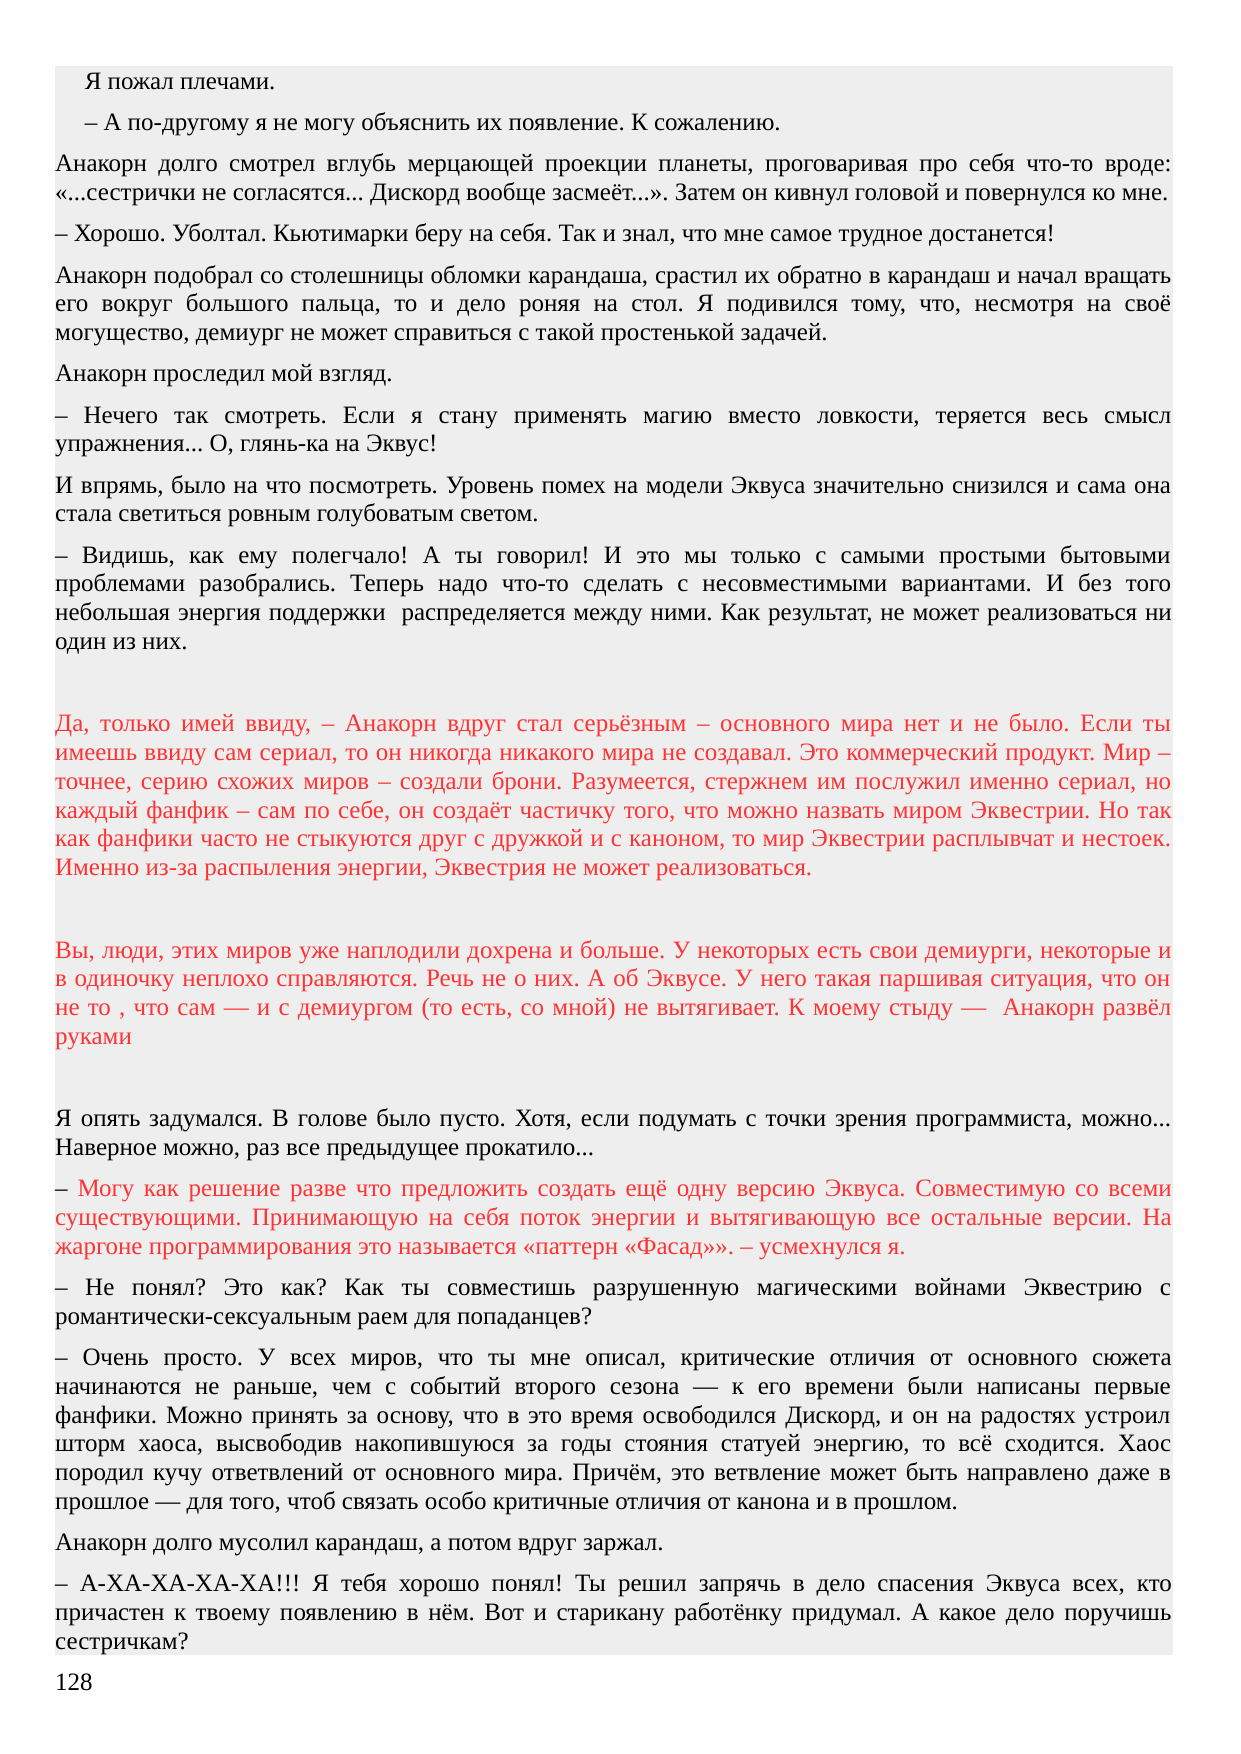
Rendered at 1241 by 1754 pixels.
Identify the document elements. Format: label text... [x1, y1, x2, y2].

text Я опять задумался. В голове было пусто. Хотя, если подумать с точки зрения программиста, можно... Наверное можно, раз все предыдущее прокатило... [55, 1103, 1173, 1161]
text – Не понял? Это как? Как ты совместишь разрушенную магическими войнами Эквестрию с романтически-сексуальным раем для попаданцев? [55, 1272, 1173, 1330]
text Я пожал плечами. [55, 66, 1173, 95]
text – А по-другому я не могу объяснить их появление. К сожалению. [55, 107, 1173, 136]
text – А-ХА-ХА-ХА-ХА!!! Я тебя хорошо понял! Ты решил запрячь в дело спасения Эквуса всех, кто причастен к твоему появлению в нём. Вот и старикану работёнку придумал. А какое дело поручишь сестричкам? [55, 1568, 1173, 1655]
text – Очень просто. У всех миров, что ты мне описал, критические отличия от основного сюжета начинаются не раньше, чем с событий второго сезона — к его времени были написаны первые фанфики. Можно принять за основу, что в это время освободился Дискорд, и он на радостях устроил шторм хаоса, высвободив накопившуюся за годы стояния статуей энергию, то всё сходится. Хаос породил кучу ответвлений от основного мира. Причём, это ветвление может быть направлено даже в прошлое — для того, чтоб связать особо критичные отличия от канона и в прошлом. [55, 1342, 1173, 1515]
text Анакорн долго смотрел вглубь мерцающей проекции планеты, проговаривая про себя что-то вроде: «...сестрички не согласятся... Дискорд вообще засмеёт...». Затем он кивнул головой и повернулся ко мне. [55, 148, 1173, 206]
text Анакорн подобрал со столешницы обломки карандаша, срастил их обратно в карандаш и начал вращать его вокруг большого пальца, то и дело роняя на стол. Я подивился тому, что, несмотря на своё могущество, демиург не может справиться с такой простенькой задачей. [55, 260, 1173, 346]
text Анакорн проследил мой взгляд. [55, 358, 1173, 387]
text – Нечего так смотреть. Если я стану применять магию вместо ловкости, теряется весь смысл упражнения... О, глянь-ка на Эквус! [55, 400, 1173, 457]
text Да, только имей ввиду, – Анакорн вдруг стал серьёзным – основного мира нет и не было. Если ты имеешь ввиду сам сериал, то он никогда никакого мира не создавал. Это коммерческий продукт. Мир – точнее, серию схожих миров – создали брони. Разумеется, стержнем им послужил именно сериал, но каждый фанфик – сам по себе, он создаёт частичку того, что можно назвать миром Эквестрии. Но так как фанфики часто не стыкуются друг с дружкой и с каноном, то мир Эквестрии расплывчат и нестоек. Именно из-за распыления энергии, Эквестрия не может реализоваться. [55, 708, 1173, 881]
text И впрямь, было на что посмотреть. Уровень помех на модели Эквуса значительно снизился и сама она стала светиться ровным голубоватым светом. [55, 470, 1173, 527]
text Вы, люди, этих миров уже наплодили дохрена и больше. У некоторых есть свои демиурги, некоторые и в одиночку неплохо справляются. Речь не о них. А об Эквусе. У него такая паршивая ситуация, что он не то , что сам — и с демиургом (то есть, со мной) не вытягивает. К моему стыду — Анакорн развёл руками [55, 935, 1173, 1050]
text – Видишь, как ему полегчало! А ты говорил! И это мы только с самыми простыми бытовыми проблемами разобрались. Теперь надо что-то сделать с несовместимыми вариантами. И без того небольшая энергия поддержки распределяется между ними. Как результат, не может реализоваться ни один из них. [55, 540, 1173, 655]
text – Могу как решение разве что предложить создать ещё одну версию Эквуса. Совместимую со всеми существующими. Принимающую на себя поток энергии и вытягивающую все остальные версии. На жаргоне программирования это называется «паттерн «Фасад»». – усмехнулся я. [55, 1173, 1173, 1260]
text – Хорошо. Уболтал. Кьютимарки беру на себя. Так и знал, что мне самое трудное достанется! [55, 218, 1173, 247]
text Анакорн долго мусолил карандаш, а потом вдруг заржал. [55, 1527, 1173, 1556]
